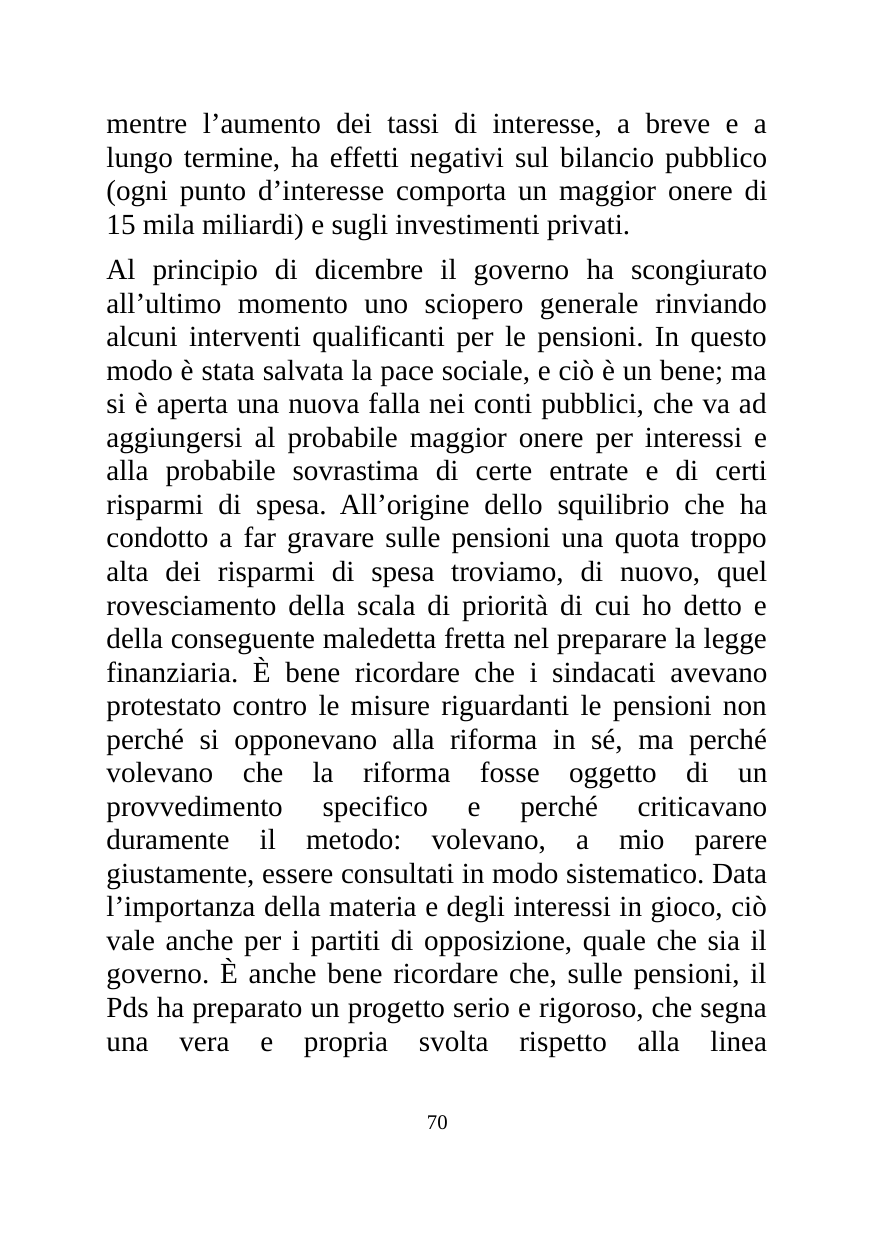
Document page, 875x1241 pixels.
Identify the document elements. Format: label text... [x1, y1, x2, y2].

text Al principio di dicembre il governo ha scongiurato all’ultimo momento uno sciopero generale rinviando alcuni interventi qualificanti per le pensioni. In questo modo è stata salvata la pace sociale, e ciò è un bene; ma si è aperta una nuova falla nei conti pubblici, che va ad aggiungersi al probabile maggior onere per interessi e alla probabile sovrastima di certe entrate e di certi risparmi di spesa. All’origine dello squilibrio che ha condotto a far gravare sulle pensioni una quota troppo alta dei risparmi di spesa troviamo, di nuovo, quel rovesciamento della scala di priorità di cui ho detto e della conseguente maledetta fretta nel preparare la legge finanziaria. È bene ricordare che i sindacati avevano protestato contro le misure riguardanti le pensioni non perché si opponevano alla riforma in sé, ma perché volevano che la riforma fosse oggetto di un provvedimento specifico e perché criticavano duramente il metodo: volevano, a mio parere giustamente, essere consultati in modo sistematico. Data l’importanza della materia e degli interessi in gioco, ciò vale anche per i partiti di opposizione, quale che sia il governo. È anche bene ricordare che, sulle pensioni, il Pds ha preparato un progetto serio e rigoroso, che segna una vera e propria svolta rispetto alla linea [106, 252, 768, 1057]
text mentre l’aumento dei tassi di interesse, a breve e a lungo termine, ha effetti negativi sul bilancio pubblico (ogni punto d’interesse comporta un maggior onere di 15 mila miliardi) e sugli investimenti privati. [106, 106, 768, 240]
